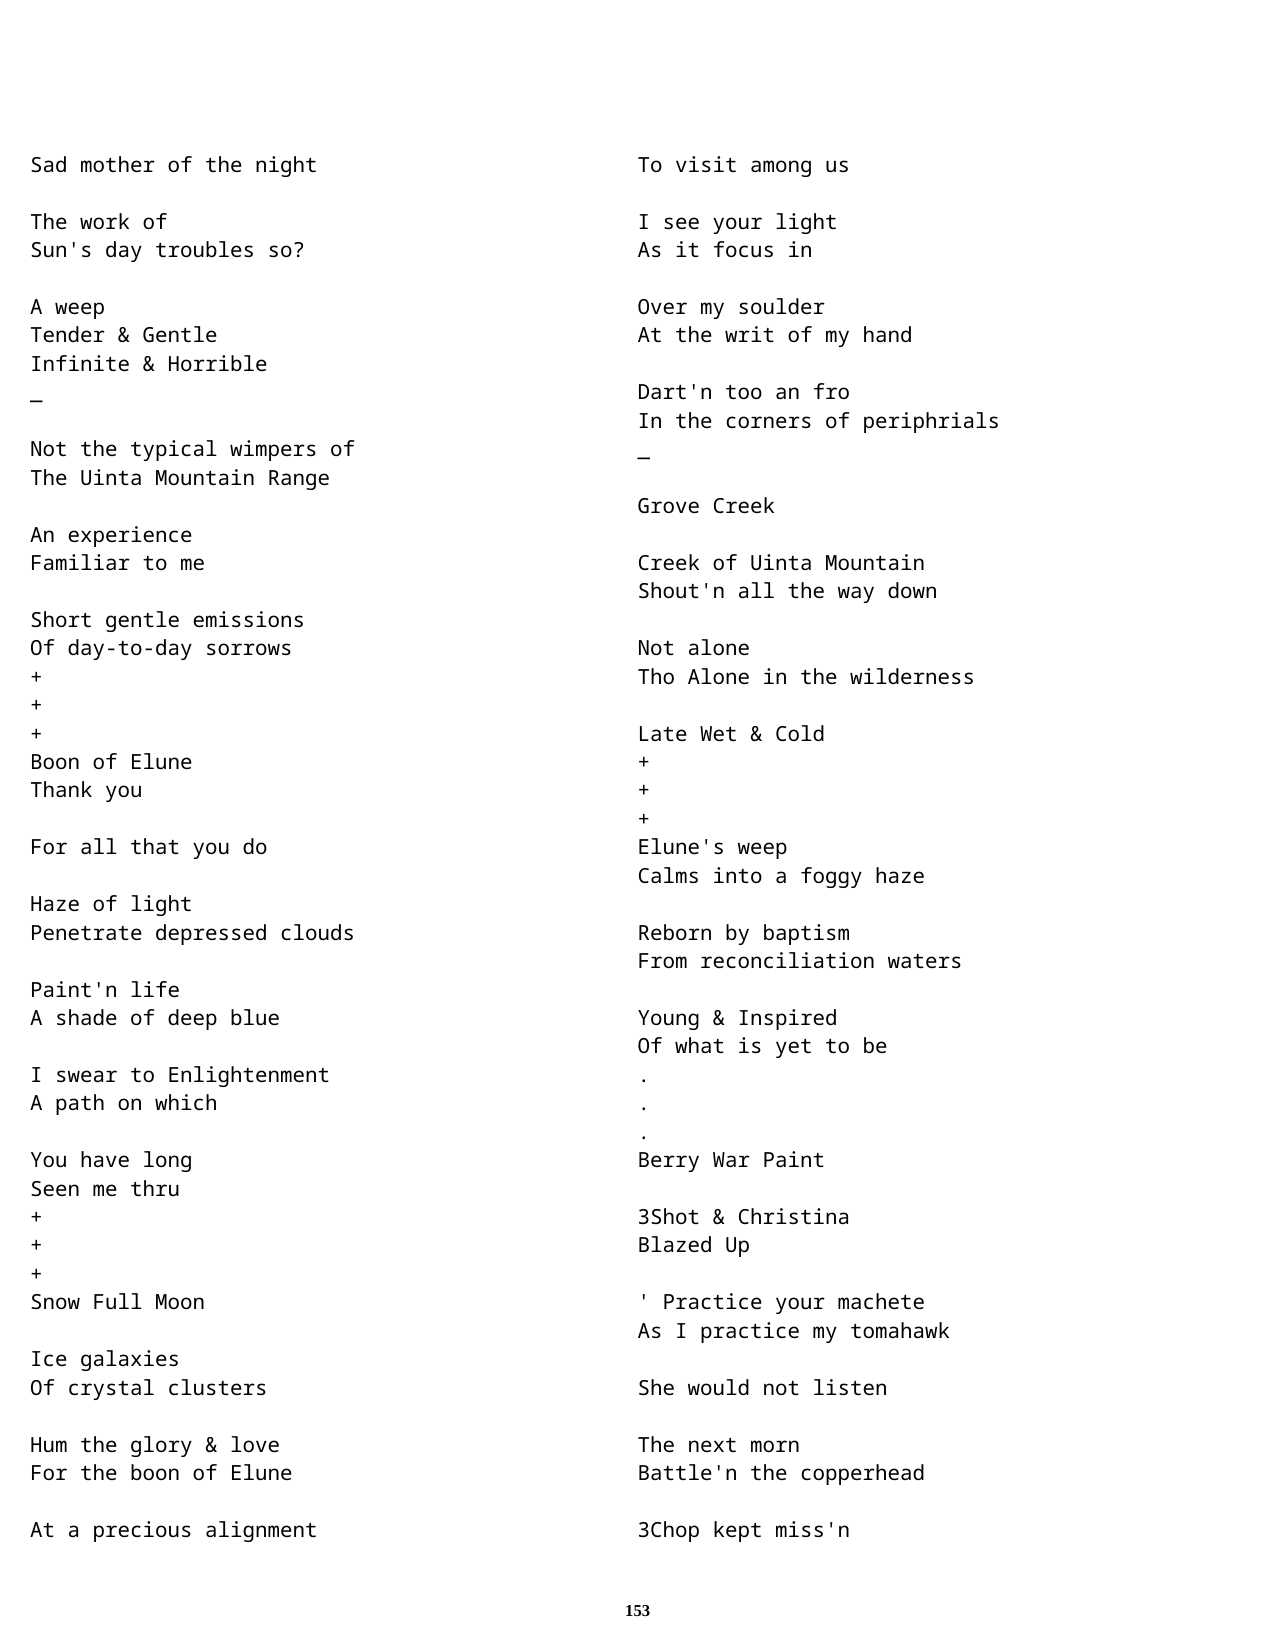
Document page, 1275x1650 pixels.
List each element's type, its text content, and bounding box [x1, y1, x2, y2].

text Penetrate depressed clouds [30, 918, 637, 946]
text Of crystal clusters [30, 1373, 637, 1401]
text For the boon of Elune [30, 1458, 637, 1487]
text As I practice my tomahawk [637, 1316, 1245, 1344]
text Creek of Uinta Mountain [637, 548, 1245, 577]
text You have long [30, 1145, 637, 1174]
text From reconciliation waters [637, 946, 1245, 975]
text + [637, 804, 1245, 832]
text Battle'n the copperhead [637, 1458, 1245, 1487]
text + [637, 776, 1245, 804]
text Shout'n all the way down [637, 577, 1245, 605]
text Dart'n too an fro [637, 377, 1245, 406]
text In the corners of periphrials [637, 406, 1245, 434]
text 3Chop kept miss'n [637, 1515, 1245, 1543]
text + [637, 747, 1245, 776]
text Hum the glory & love [30, 1430, 637, 1458]
text Snow Full Moon [30, 1287, 637, 1316]
text Haze of light [30, 889, 637, 918]
text _ [30, 377, 637, 406]
text . [637, 1088, 1245, 1117]
text Paint'n life [30, 975, 637, 1003]
text The work of [30, 207, 637, 235]
text Grove Creek [637, 491, 1245, 520]
text At the writ of my hand [637, 321, 1245, 349]
text At a precious alignment [30, 1515, 637, 1543]
text Sad mother of the night [30, 150, 637, 178]
text Infinite & Horrible [30, 349, 637, 377]
text Reborn by baptism [637, 918, 1245, 946]
text Short gentle emissions [30, 605, 637, 633]
text Not the typical wimpers of [30, 434, 637, 463]
text _ [637, 434, 1245, 463]
text A weep [30, 292, 637, 321]
text Berry War Paint [637, 1145, 1245, 1174]
text Familiar to me [30, 548, 637, 577]
text . [637, 1117, 1245, 1145]
text A path on which [30, 1088, 637, 1117]
text + [30, 1259, 637, 1287]
text As it focus in [637, 235, 1245, 264]
text A shade of deep blue [30, 1003, 637, 1032]
text + [30, 662, 637, 690]
text + [30, 719, 637, 747]
text Boon of Elune [30, 747, 637, 776]
text Young & Inspired [637, 1003, 1245, 1032]
text I swear to Enlightenment [30, 1060, 637, 1088]
text ' Practice your machete [637, 1287, 1245, 1316]
text Blazed Up [637, 1231, 1245, 1259]
text 3Shot & Christina [637, 1202, 1245, 1231]
text Tho Alone in the wilderness [637, 662, 1245, 690]
text Of what is yet to be [637, 1032, 1245, 1060]
text Seen me thru [30, 1174, 637, 1202]
text Sun's day troubles so? [30, 235, 637, 264]
text Tender & Gentle [30, 321, 637, 349]
text The Uinta Mountain Range [30, 463, 637, 491]
text Of day-to-day sorrows [30, 633, 637, 662]
text + [30, 1231, 637, 1259]
text Not alone [637, 633, 1245, 662]
text Calms into a foggy haze [637, 861, 1245, 889]
text + [30, 1202, 637, 1231]
text Late Wet & Cold [637, 719, 1245, 747]
text I see your light [637, 207, 1245, 235]
text The next morn [637, 1430, 1245, 1458]
text + [30, 690, 637, 719]
text Thank you [30, 776, 637, 804]
text Over my soulder [637, 292, 1245, 321]
text . [637, 1060, 1245, 1088]
text To visit among us [637, 150, 1245, 178]
text Ice galaxies [30, 1344, 637, 1373]
text For all that you do [30, 832, 637, 861]
text An experience [30, 520, 637, 548]
text She would not listen [637, 1373, 1245, 1401]
text Elune's weep [637, 832, 1245, 861]
